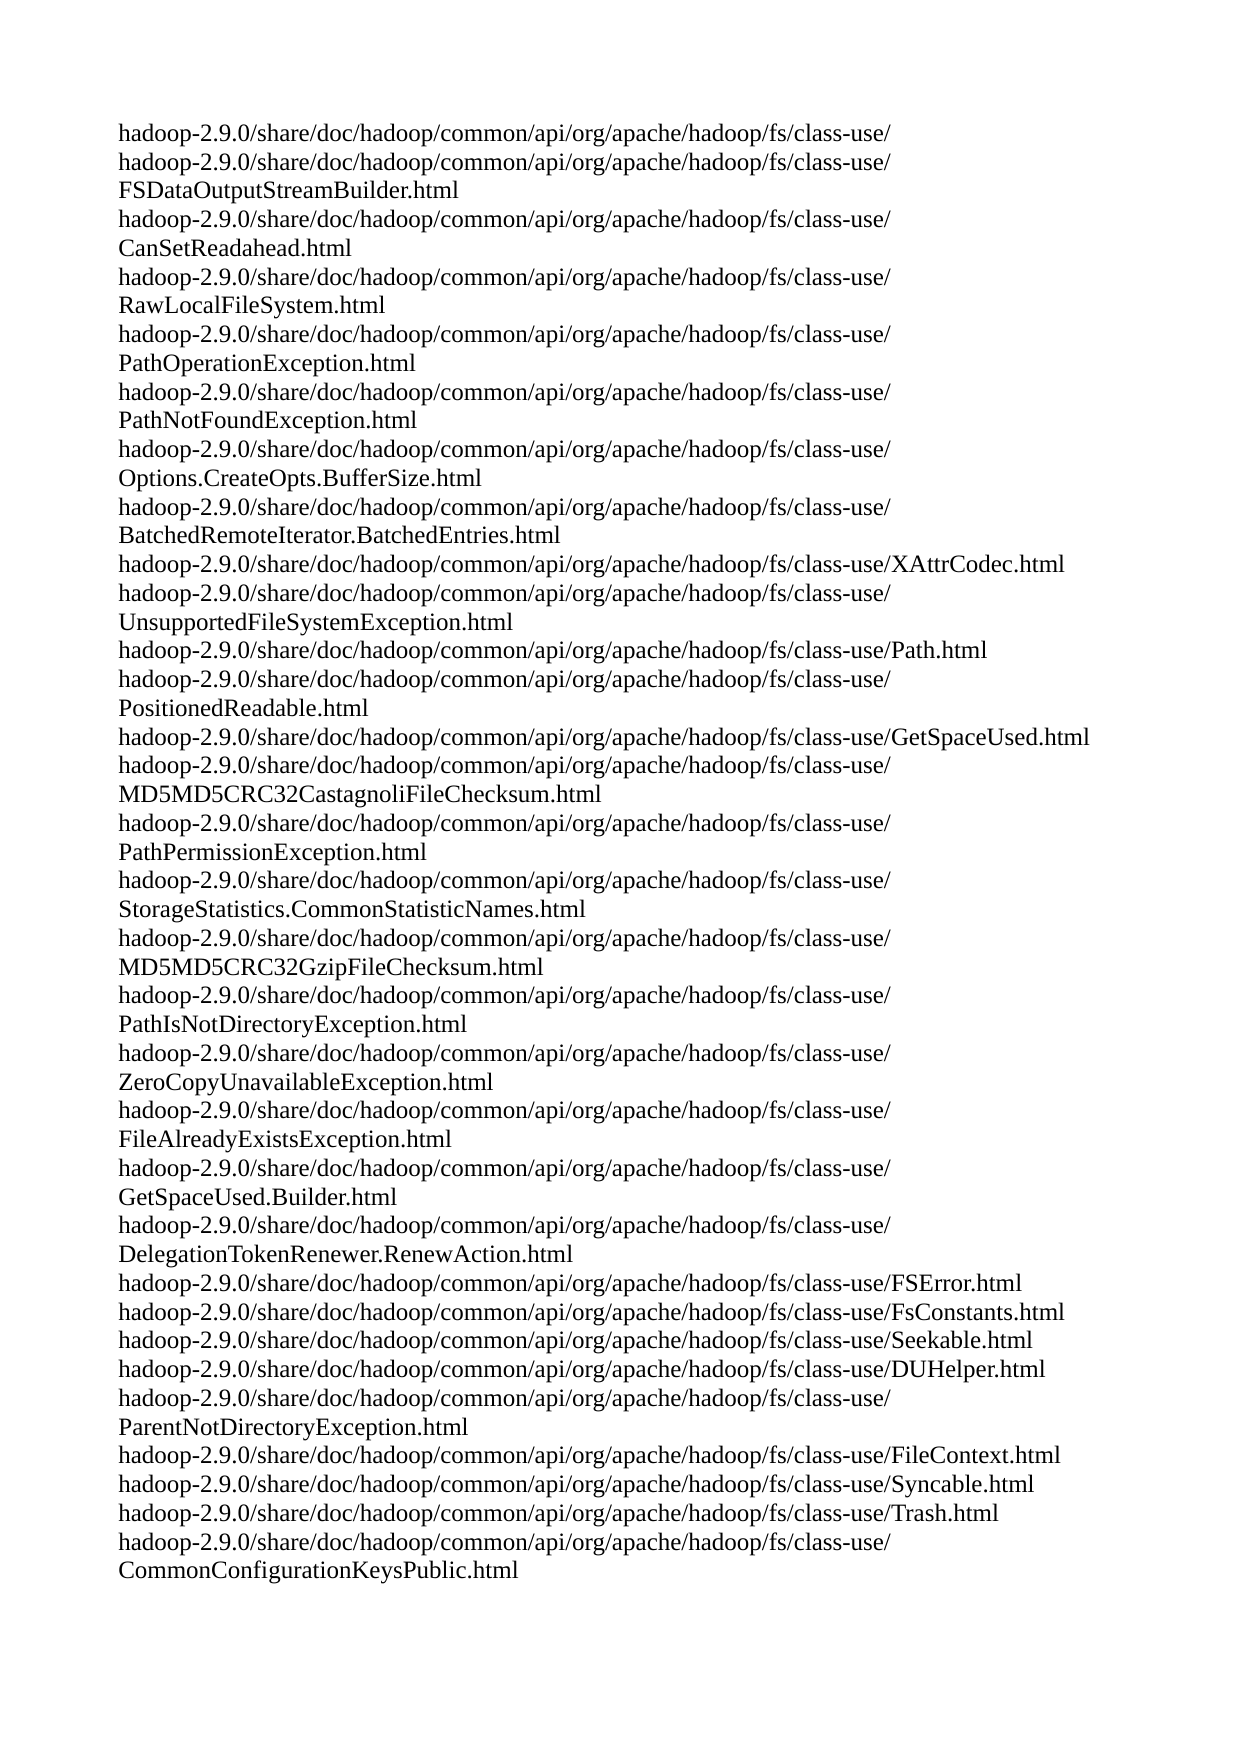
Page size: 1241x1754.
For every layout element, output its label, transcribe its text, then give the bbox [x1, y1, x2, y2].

text hadoop-2.9.0/share/doc/hadoop/common/api/org/apache/hadoop/fs/class-use/MD5MD5CRC32CastagnoliFileChecksum.html [118, 751, 1122, 808]
text hadoop-2.9.0/share/doc/hadoop/common/api/org/apache/hadoop/fs/class-use/FsConstants.html [118, 1297, 1122, 1326]
text hadoop-2.9.0/share/doc/hadoop/common/api/org/apache/hadoop/fs/class-use/PathIsNotDirectoryException.html [118, 981, 1122, 1038]
text hadoop-2.9.0/share/doc/hadoop/common/api/org/apache/hadoop/fs/class-use/Trash.html [118, 1498, 1122, 1527]
text hadoop-2.9.0/share/doc/hadoop/common/api/org/apache/hadoop/fs/class-use/XAttrCodec.html [118, 549, 1122, 578]
text hadoop-2.9.0/share/doc/hadoop/common/api/org/apache/hadoop/fs/class-use/GetSpaceUsed.Builder.html [118, 1153, 1122, 1211]
text hadoop-2.9.0/share/doc/hadoop/common/api/org/apache/hadoop/fs/class-use/PathOperationException.html [118, 319, 1122, 377]
text hadoop-2.9.0/share/doc/hadoop/common/api/org/apache/hadoop/fs/class-use/Options.CreateOpts.BufferSize.html [118, 434, 1122, 492]
text hadoop-2.9.0/share/doc/hadoop/common/api/org/apache/hadoop/fs/class-use/ [118, 118, 1122, 147]
text hadoop-2.9.0/share/doc/hadoop/common/api/org/apache/hadoop/fs/class-use/FSDataOutputStreamBuilder.html [118, 147, 1122, 204]
text hadoop-2.9.0/share/doc/hadoop/common/api/org/apache/hadoop/fs/class-use/Path.html [118, 636, 1122, 664]
text hadoop-2.9.0/share/doc/hadoop/common/api/org/apache/hadoop/fs/class-use/DelegationTokenRenewer.RenewAction.html [118, 1211, 1122, 1268]
text hadoop-2.9.0/share/doc/hadoop/common/api/org/apache/hadoop/fs/class-use/MD5MD5CRC32GzipFileChecksum.html [118, 923, 1122, 981]
text hadoop-2.9.0/share/doc/hadoop/common/api/org/apache/hadoop/fs/class-use/FSError.html [118, 1268, 1122, 1297]
text hadoop-2.9.0/share/doc/hadoop/common/api/org/apache/hadoop/fs/class-use/CanSetReadahead.html [118, 204, 1122, 262]
text hadoop-2.9.0/share/doc/hadoop/common/api/org/apache/hadoop/fs/class-use/PathNotFoundException.html [118, 377, 1122, 434]
text hadoop-2.9.0/share/doc/hadoop/common/api/org/apache/hadoop/fs/class-use/PathPermissionException.html [118, 808, 1122, 866]
text hadoop-2.9.0/share/doc/hadoop/common/api/org/apache/hadoop/fs/class-use/ZeroCopyUnavailableException.html [118, 1038, 1122, 1096]
text hadoop-2.9.0/share/doc/hadoop/common/api/org/apache/hadoop/fs/class-use/Seekable.html [118, 1326, 1122, 1354]
text hadoop-2.9.0/share/doc/hadoop/common/api/org/apache/hadoop/fs/class-use/UnsupportedFileSystemException.html [118, 578, 1122, 636]
text hadoop-2.9.0/share/doc/hadoop/common/api/org/apache/hadoop/fs/class-use/Syncable.html [118, 1469, 1122, 1498]
text hadoop-2.9.0/share/doc/hadoop/common/api/org/apache/hadoop/fs/class-use/GetSpaceUsed.html [118, 722, 1122, 751]
text hadoop-2.9.0/share/doc/hadoop/common/api/org/apache/hadoop/fs/class-use/FileAlreadyExistsException.html [118, 1096, 1122, 1153]
text hadoop-2.9.0/share/doc/hadoop/common/api/org/apache/hadoop/fs/class-use/CommonConfigurationKeysPublic.html [118, 1527, 1122, 1584]
text hadoop-2.9.0/share/doc/hadoop/common/api/org/apache/hadoop/fs/class-use/StorageStatistics.CommonStatisticNames.html [118, 866, 1122, 923]
text hadoop-2.9.0/share/doc/hadoop/common/api/org/apache/hadoop/fs/class-use/FileContext.html [118, 1441, 1122, 1469]
text hadoop-2.9.0/share/doc/hadoop/common/api/org/apache/hadoop/fs/class-use/DUHelper.html [118, 1354, 1122, 1383]
text hadoop-2.9.0/share/doc/hadoop/common/api/org/apache/hadoop/fs/class-use/PositionedReadable.html [118, 664, 1122, 722]
text hadoop-2.9.0/share/doc/hadoop/common/api/org/apache/hadoop/fs/class-use/RawLocalFileSystem.html [118, 262, 1122, 319]
text hadoop-2.9.0/share/doc/hadoop/common/api/org/apache/hadoop/fs/class-use/ParentNotDirectoryException.html [118, 1383, 1122, 1441]
text hadoop-2.9.0/share/doc/hadoop/common/api/org/apache/hadoop/fs/class-use/BatchedRemoteIterator.BatchedEntries.html [118, 492, 1122, 549]
